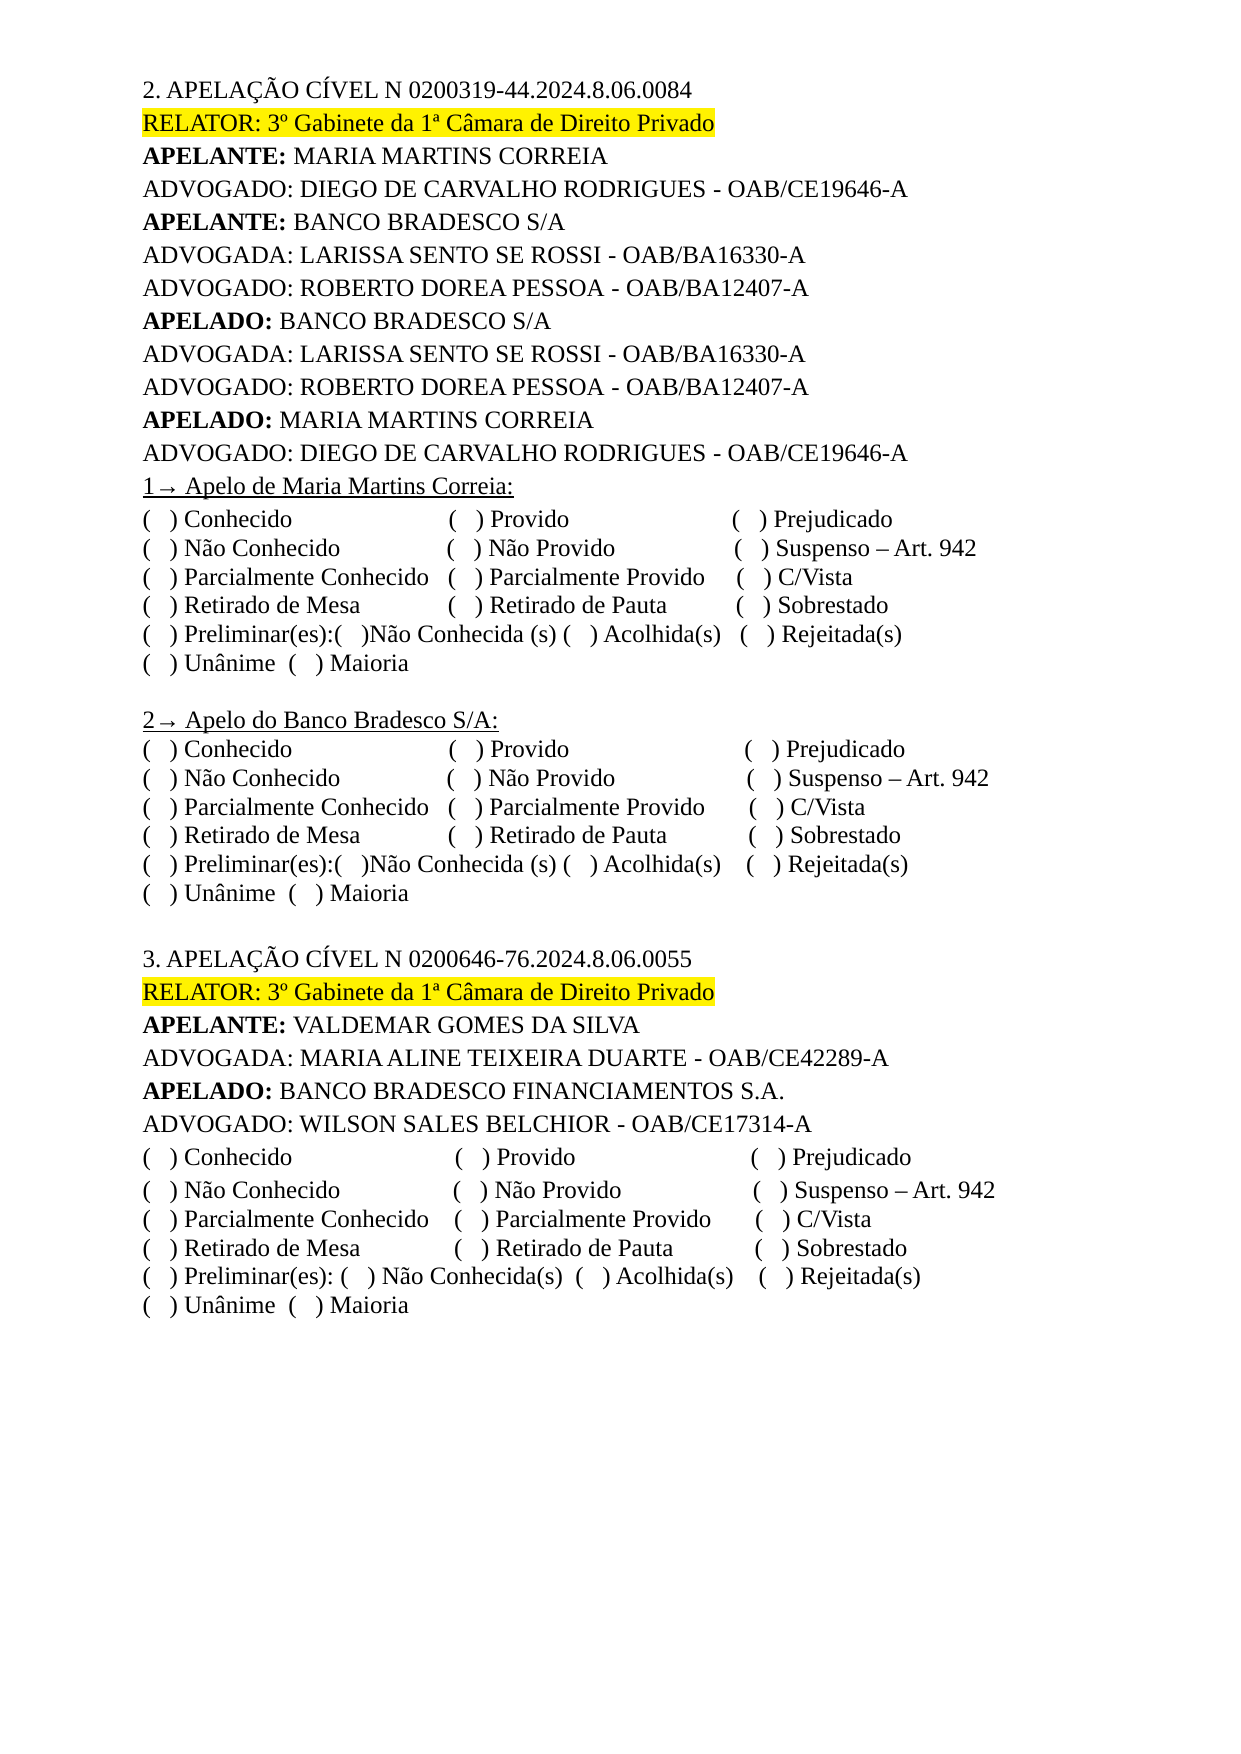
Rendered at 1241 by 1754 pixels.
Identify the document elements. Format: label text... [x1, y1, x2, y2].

text ( ) Parcialmente Conhecido ( ) Parcialmente Provido ( ) C/Vista [142, 562, 1158, 591]
text ( ) Conhecido ( ) Provido ( ) Prejudicado [142, 504, 1141, 533]
text ( ) Retirado de Mesa ( ) Retirado de Pauta ( ) Sobrestado [142, 591, 1158, 619]
text ( ) Conhecido ( ) Provido ( ) Prejudicado [142, 734, 1141, 763]
text ( ) Parcialmente Conhecido ( ) Parcialmente Provido ( ) C/Vista [142, 792, 1158, 821]
text ( ) Preliminar(es):( )Não Conhecida (s) ( ) Acolhida(s) ( ) Rejeitada(s) [142, 849, 1158, 878]
text ( ) Retirado de Mesa ( ) Retirado de Pauta ( ) Sobrestado [142, 821, 1158, 849]
text ( ) Não Conhecido ( ) Não Provido ( ) Suspenso – Art. 942 [142, 533, 1158, 562]
text 2. APELAÇÃO CÍVEL N 0200319-44.2024.8.06.0084 RELATOR: 3º Gabinete da 1ª Câmara de Direito Privado APELANTE: MARIA MARTINS CORREIA ADVOGADO: DIEGO DE CARVALHO RODRIGUES - OAB/CE19646-A APELANTE: BANCO BRADESCO S/A ADVOGADA: LARISSA SENTO SE ROSSI - OAB/BA16330-A ADVOGADO: ROBERTO DOREA PESSOA - OAB/BA12407-A APELADO: BANCO BRADESCO S/A ADVOGADA: LARISSA SENTO SE ROSSI - OAB/BA16330-A ADVOGADO: ROBERTO DOREA PESSOA - OAB/BA12407-A APELADO: MARIA MARTINS CORREIA ADVOGADO: DIEGO DE CARVALHO RODRIGUES - OAB/CE19646-A 1→ Apelo de Maria Martins Correia: [142, 75, 1141, 500]
text ( ) Preliminar(es): ( ) Não Conhecida(s) ( ) Acolhida(s) ( ) Rejeitada(s) [142, 1261, 1158, 1290]
text ( ) Retirado de Mesa ( ) Retirado de Pauta ( ) Sobrestado [142, 1233, 1158, 1261]
text ( ) Unânime ( ) Maioria [142, 1290, 1141, 1385]
text ( ) Não Conhecido ( ) Não Provido ( ) Suspenso – Art. 942 [142, 763, 1158, 792]
text ( ) Não Conhecido ( ) Não Provido ( ) Suspenso – Art. 942 [142, 1175, 1158, 1204]
text 2→ Apelo do Banco Bradesco S/A: [142, 706, 1141, 734]
text ( ) Parcialmente Conhecido ( ) Parcialmente Provido ( ) C/Vista [142, 1204, 1158, 1233]
text ( ) Unânime ( ) Maioria 3. APELAÇÃO CÍVEL N 0200646-76.2024.8.06.0055 RELATOR: 3º Gabinete da 1ª Câmara de Direito Privado APELANTE: VALDEMAR GOMES DA SILVA ADVOGADA: MARIA ALINE TEIXEIRA DUARTE - OAB/CE42289-A APELADO: BANCO BRADESCO FINANCIAMENTOS S.A. ADVOGADO: WILSON SALES BELCHIOR - OAB/CE17314-A ( ) Conhecido ( ) Provido ( ) Prejudicado [142, 878, 1141, 1171]
text ( ) Unânime ( ) Maioria [142, 648, 1158, 677]
text ( ) Preliminar(es):( )Não Conhecida (s) ( ) Acolhida(s) ( ) Rejeitada(s) [142, 619, 1158, 648]
